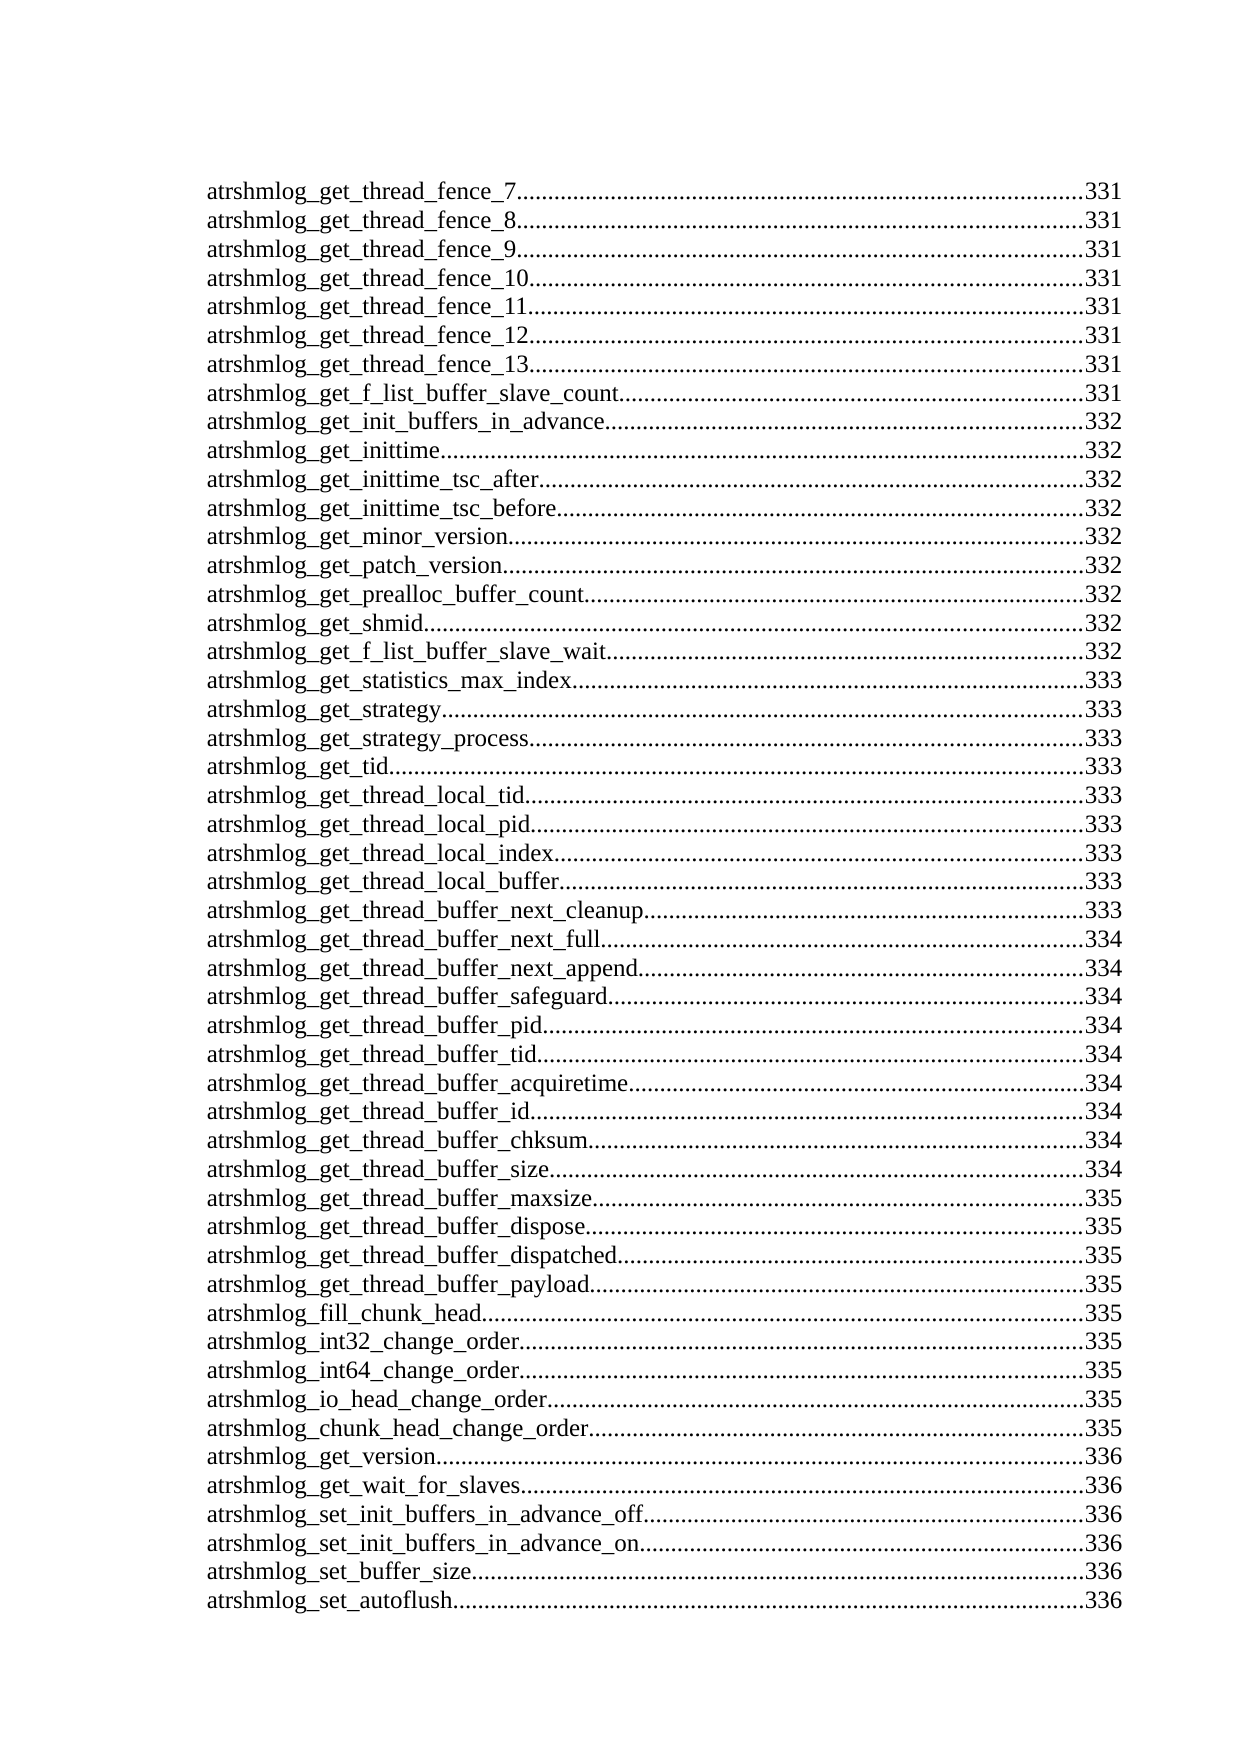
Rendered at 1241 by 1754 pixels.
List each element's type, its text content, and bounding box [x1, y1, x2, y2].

text atrshmlog_get_thread_buffer_acquiretime 334 [207, 1068, 1122, 1096]
text atrshmlog_get_thread_fence_9 331 [207, 234, 1122, 263]
text atrshmlog_get_f_list_buffer_slave_wait 332 [207, 636, 1122, 665]
text atrshmlog_get_thread_buffer_next_cleanup 333 [207, 895, 1122, 924]
text atrshmlog_get_strategy_process 333 [207, 723, 1122, 751]
text atrshmlog_get_thread_fence_10 331 [207, 263, 1122, 291]
text atrshmlog_get_thread_buffer_chksum 334 [207, 1125, 1122, 1154]
text atrshmlog_get_thread_buffer_tid 334 [207, 1039, 1122, 1068]
text atrshmlog_get_thread_buffer_safeguard 334 [207, 981, 1122, 1010]
text atrshmlog_get_thread_fence_8 331 [207, 205, 1122, 234]
text atrshmlog_get_thread_buffer_next_append 334 [207, 953, 1122, 981]
text atrshmlog_get_statistics_max_index 333 [207, 665, 1122, 694]
text atrshmlog_get_thread_buffer_next_full 334 [207, 924, 1122, 953]
text atrshmlog_get_version 336 [207, 1441, 1122, 1470]
text atrshmlog_get_minor_version 332 [207, 521, 1122, 550]
text atrshmlog_get_thread_buffer_dispose 335 [207, 1211, 1122, 1240]
text atrshmlog_get_prealloc_buffer_count 332 [207, 579, 1122, 608]
text atrshmlog_get_thread_buffer_payload 335 [207, 1269, 1122, 1298]
text atrshmlog_get_thread_fence_11 331 [207, 291, 1122, 320]
text atrshmlog_set_autoflush 336 [207, 1585, 1122, 1614]
text atrshmlog_get_thread_local_buffer 333 [207, 866, 1122, 895]
text atrshmlog_get_thread_buffer_pid 334 [207, 1010, 1122, 1039]
text atrshmlog_get_strategy 333 [207, 694, 1122, 723]
text atrshmlog_fill_chunk_head 335 [207, 1298, 1122, 1326]
text atrshmlog_get_thread_buffer_size 334 [207, 1154, 1122, 1183]
text atrshmlog_chunk_head_change_order 335 [207, 1413, 1122, 1441]
text atrshmlog_set_init_buffers_in_advance_off 336 [207, 1499, 1122, 1528]
text atrshmlog_get_patch_version 332 [207, 550, 1122, 579]
text atrshmlog_get_tid 333 [207, 751, 1122, 780]
text atrshmlog_get_thread_fence_12 331 [207, 320, 1122, 349]
text atrshmlog_set_buffer_size 336 [207, 1556, 1122, 1585]
text atrshmlog_get_thread_fence_13 331 [207, 349, 1122, 378]
text atrshmlog_int64_change_order 335 [207, 1355, 1122, 1384]
text atrshmlog_get_inittime_tsc_after 332 [207, 464, 1122, 493]
text atrshmlog_get_thread_buffer_id 334 [207, 1096, 1122, 1125]
text atrshmlog_get_thread_local_tid 333 [207, 780, 1122, 809]
text atrshmlog_get_wait_for_slaves 336 [207, 1470, 1122, 1499]
text atrshmlog_get_thread_buffer_maxsize 335 [207, 1183, 1122, 1211]
text atrshmlog_get_thread_buffer_dispatched 335 [207, 1240, 1122, 1269]
text atrshmlog_get_shmid 332 [207, 608, 1122, 636]
text atrshmlog_set_init_buffers_in_advance_on 336 [207, 1528, 1122, 1556]
text atrshmlog_get_inittime_tsc_before 332 [207, 493, 1122, 521]
text atrshmlog_get_thread_local_pid 333 [207, 809, 1122, 838]
text atrshmlog_get_f_list_buffer_slave_count 331 [207, 378, 1122, 406]
text atrshmlog_get_inittime 332 [207, 435, 1122, 464]
text atrshmlog_get_thread_fence_7 331 [207, 176, 1122, 205]
text atrshmlog_get_thread_local_index 333 [207, 838, 1122, 866]
text atrshmlog_io_head_change_order 335 [207, 1384, 1122, 1413]
text atrshmlog_int32_change_order 335 [207, 1326, 1122, 1355]
text atrshmlog_get_init_buffers_in_advance 332 [207, 406, 1122, 435]
